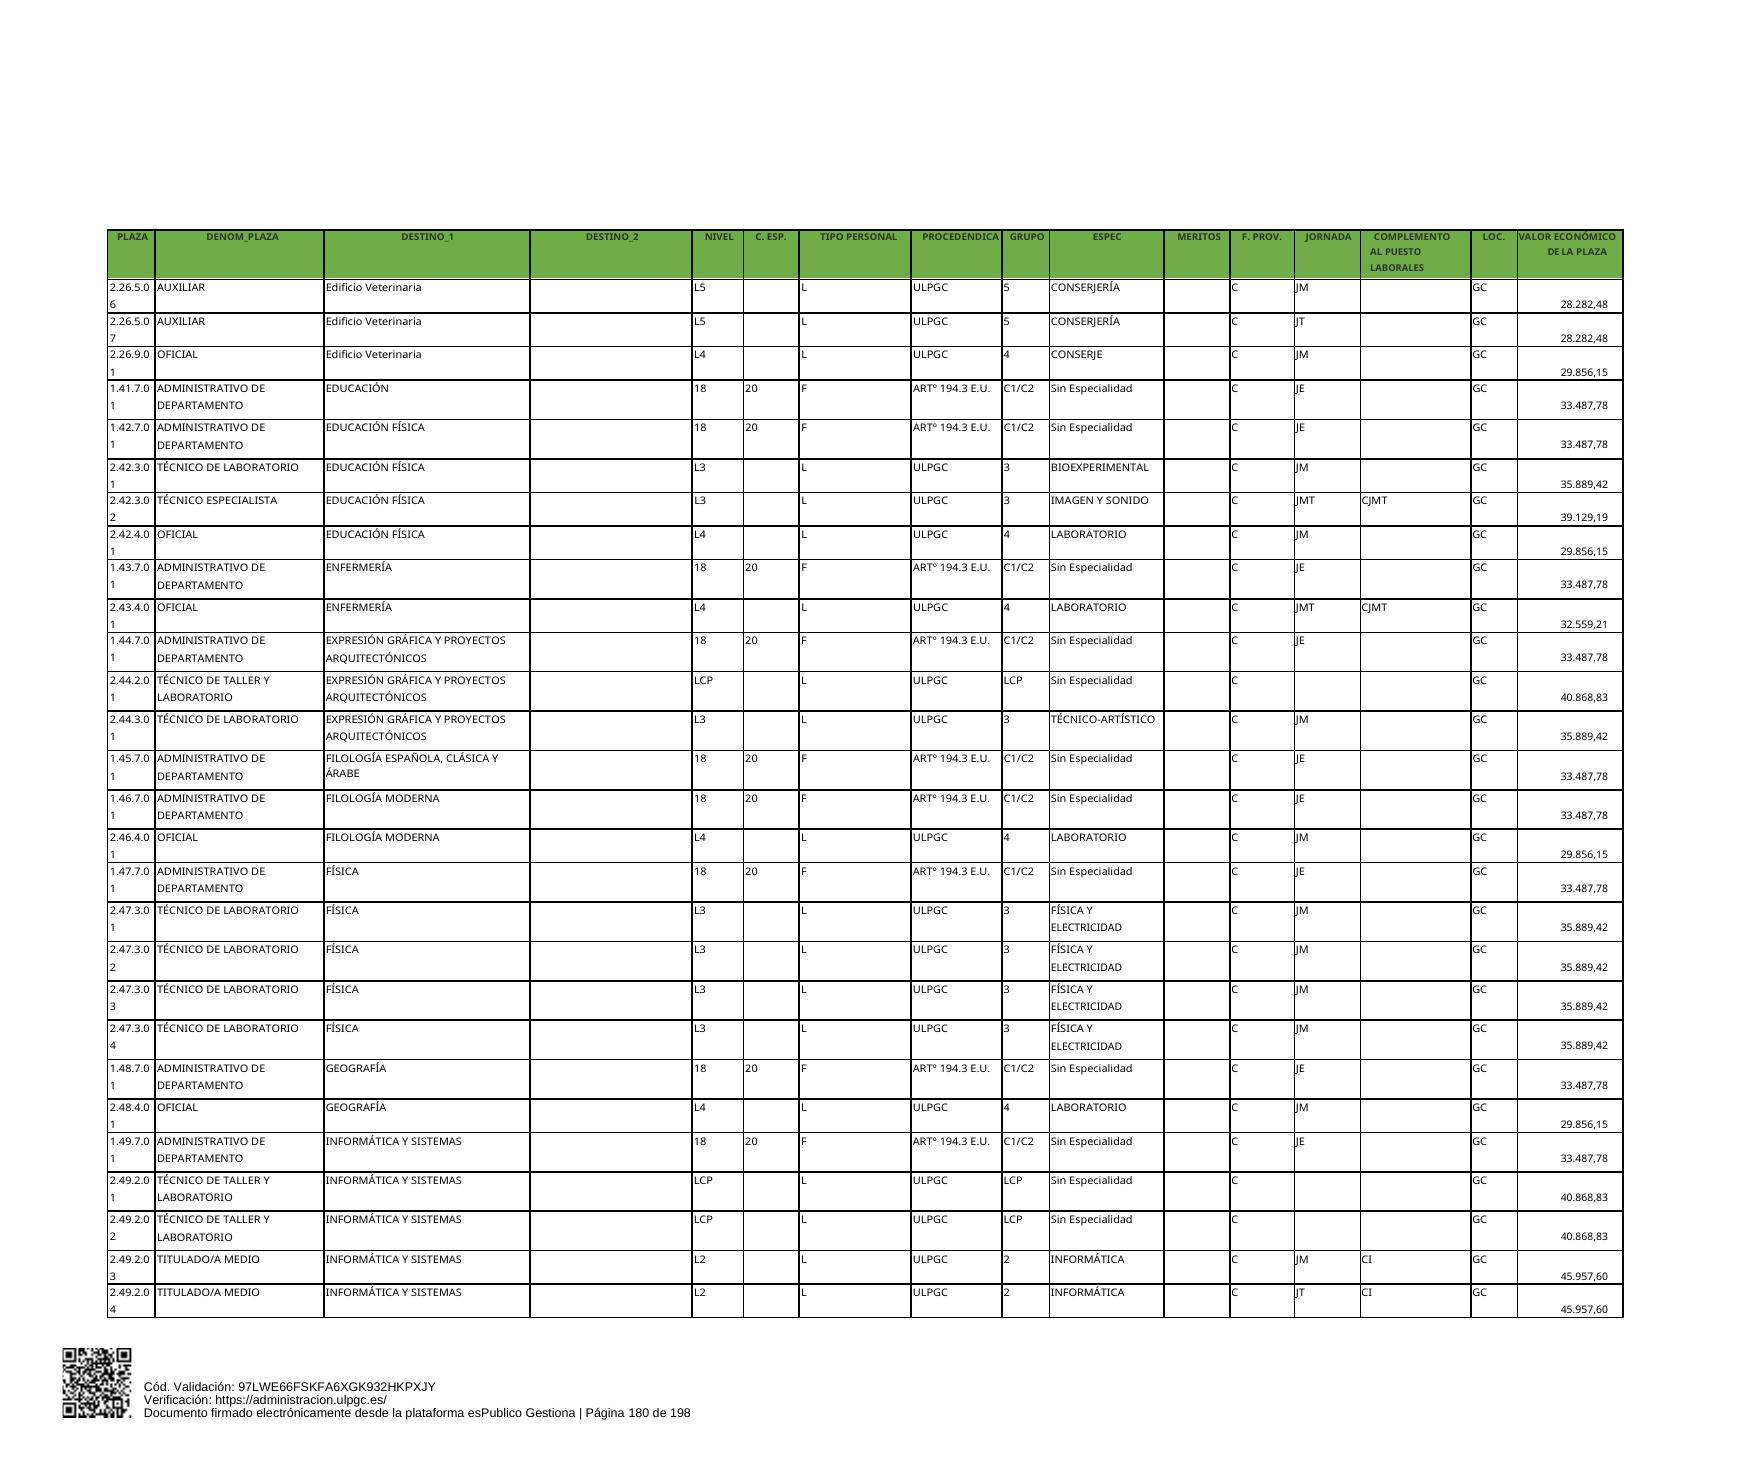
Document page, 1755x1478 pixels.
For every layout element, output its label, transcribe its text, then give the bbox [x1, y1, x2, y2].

table_cell 2.46.4.0 1 [108, 830, 154, 862]
table_cell ULPGC [912, 942, 1001, 980]
table_cell ADMINISTRATIVO DE DEPARTAMENTO [156, 791, 323, 828]
table_cell 2.49.2.0 4 [108, 1285, 154, 1317]
table_cell [531, 903, 691, 941]
table_cell C [1231, 1021, 1294, 1059]
table_cell 18 [693, 381, 743, 418]
table_cell GC [1472, 527, 1517, 558]
table_cell EDUCACIÓN FÍSICA [325, 493, 529, 525]
table_cell Sin Especialidad [1050, 791, 1163, 828]
table_cell TITULADO/A MEDIO [156, 1251, 323, 1283]
table_cell GC [1472, 751, 1517, 789]
table_cell JM [1295, 712, 1360, 749]
table_cell ULPGC [912, 712, 1001, 749]
table_cell 20 [744, 1060, 798, 1098]
table_cell L [800, 527, 910, 558]
table_cell ULPGC [912, 460, 1001, 491]
table_cell 35.889,42 [1518, 982, 1622, 1019]
table_cell C [1231, 1133, 1294, 1171]
table_cell C [1231, 560, 1294, 598]
table_cell LCP [693, 672, 743, 710]
table_cell [1165, 1285, 1229, 1317]
table_cell [531, 1173, 691, 1210]
table_cell [1165, 1251, 1229, 1283]
table_cell ULPGC [912, 1285, 1001, 1317]
table_cell [1295, 1173, 1360, 1210]
table_cell ULPGC [912, 1100, 1001, 1132]
table_cell ADMINISTRATIVO DE DEPARTAMENTO [156, 381, 323, 418]
table_cell [1165, 1100, 1229, 1132]
table_cell 1.47.7.0 1 [108, 863, 154, 901]
table_cell JE [1295, 791, 1360, 828]
table_cell FÍSICA [325, 903, 529, 941]
table_cell [1361, 1021, 1470, 1059]
table_cell 20 [744, 560, 798, 598]
table_cell F [800, 791, 910, 828]
table_header JORNADA [1295, 231, 1360, 278]
table_cell CJMT [1361, 600, 1470, 631]
table_cell INFORMÁTICA Y SISTEMAS [325, 1212, 529, 1250]
table_cell C [1231, 903, 1294, 941]
table_cell 20 [744, 863, 798, 901]
table_cell [1361, 420, 1470, 458]
table_cell FÍSICA Y ELECTRICIDAD [1050, 1021, 1163, 1059]
table_cell [531, 460, 691, 491]
table_cell F [800, 863, 910, 901]
table_cell L2 [693, 1251, 743, 1283]
table_cell INFORMÁTICA [1050, 1285, 1163, 1317]
table_cell JT [1295, 1285, 1360, 1317]
table_cell F [800, 560, 910, 598]
table_cell L4 [693, 347, 743, 379]
table_cell GC [1472, 1021, 1517, 1059]
table_cell [531, 600, 691, 631]
table_cell 2.26.9.0 1 [108, 347, 154, 379]
table_cell C [1231, 1060, 1294, 1098]
table_cell GC [1472, 1100, 1517, 1132]
table_cell GC [1472, 560, 1517, 598]
table_cell [744, 1021, 798, 1059]
table_cell Sin Especialidad [1050, 863, 1163, 901]
table_cell JE [1295, 751, 1360, 789]
table_cell TÉCNICO DE TALLER Y LABORATORIO [156, 1173, 323, 1210]
table_cell ULPGC [912, 1251, 1001, 1283]
table_cell 20 [744, 420, 798, 458]
table_cell C [1231, 600, 1294, 631]
table_cell 4 [1003, 830, 1049, 862]
table_header ESPEC [1050, 231, 1163, 278]
table_cell [1165, 460, 1229, 491]
table_cell [1361, 1173, 1470, 1210]
table_cell [1165, 751, 1229, 789]
table_header PLAZA [108, 231, 154, 278]
table_cell EDUCACIÓN [325, 381, 529, 418]
table_cell [531, 791, 691, 828]
table_cell EXPRESIÓN GRÁFICA Y PROYECTOS ARQUITECTÓNICOS [325, 633, 529, 671]
table_cell L [800, 460, 910, 491]
table_cell 2 [1003, 1285, 1049, 1317]
table_cell 33.487,78 [1518, 1133, 1622, 1171]
table_cell [531, 751, 691, 789]
table_cell [1165, 314, 1229, 346]
table_cell 45.957,60 [1518, 1251, 1622, 1283]
table_cell 18 [693, 560, 743, 598]
table_cell OFICIAL [156, 600, 323, 631]
table_cell ADMINISTRATIVO DE DEPARTAMENTO [156, 1060, 323, 1098]
table_cell 45.957,60 [1518, 1285, 1622, 1317]
table_cell C1/C2 [1003, 560, 1049, 598]
table_cell FÍSICA Y ELECTRICIDAD [1050, 942, 1163, 980]
table_cell [531, 1285, 691, 1317]
table_cell 4 [1003, 600, 1049, 631]
table_cell [1361, 347, 1470, 379]
table_cell GC [1472, 942, 1517, 980]
table_cell JE [1295, 863, 1360, 901]
table_cell L [800, 672, 910, 710]
table_cell F [800, 420, 910, 458]
table_cell 33.487,78 [1518, 560, 1622, 598]
table_cell JM [1295, 830, 1360, 862]
table_cell 1.41.7.0 1 [108, 381, 154, 418]
table_cell 1.42.7.0 1 [108, 420, 154, 458]
table_cell C [1231, 1212, 1294, 1250]
table_header TIPO PERSONAL [800, 231, 910, 278]
table_cell C [1231, 863, 1294, 901]
table_cell Edificio Veterinaria [325, 347, 529, 379]
table_cell [1165, 280, 1229, 312]
table_cell 1.46.7.0 1 [108, 791, 154, 828]
table_cell L [800, 493, 910, 525]
table_cell [1165, 381, 1229, 418]
table_cell C [1231, 1285, 1294, 1317]
table_cell 40.868,83 [1518, 672, 1622, 710]
table_cell C [1231, 1100, 1294, 1132]
table_cell JM [1295, 982, 1360, 1019]
table_cell [531, 982, 691, 1019]
table_cell C [1231, 942, 1294, 980]
table_cell 29.856,15 [1518, 527, 1622, 558]
table_cell INFORMÁTICA [1050, 1251, 1163, 1283]
table_cell [531, 1212, 691, 1250]
table_cell [1361, 527, 1470, 558]
table_cell Sin Especialidad [1050, 672, 1163, 710]
table_cell ADMINISTRATIVO DE DEPARTAMENTO [156, 751, 323, 789]
table_cell [744, 982, 798, 1019]
table_cell L4 [693, 1100, 743, 1132]
table_cell [1361, 863, 1470, 901]
table_cell GC [1472, 314, 1517, 346]
table_cell [744, 830, 798, 862]
table_cell TÉCNICO ESPECIALISTA [156, 493, 323, 525]
table_cell [1361, 633, 1470, 671]
table_cell GC [1472, 280, 1517, 312]
table_cell [1165, 1021, 1229, 1059]
table_cell LABORATORIO [1050, 600, 1163, 631]
table_cell GC [1472, 600, 1517, 631]
table_cell L [800, 903, 910, 941]
table_cell 2 [1003, 1251, 1049, 1283]
table_cell 2.26.5.0 6 [108, 280, 154, 312]
table_cell [1361, 712, 1470, 749]
table_cell [1361, 942, 1470, 980]
table_cell GC [1472, 712, 1517, 749]
table_cell 33.487,78 [1518, 791, 1622, 828]
table_cell L [800, 1173, 910, 1210]
table_cell [1165, 942, 1229, 980]
table_cell JM [1295, 1100, 1360, 1132]
table_cell [1165, 672, 1229, 710]
table_cell 28.282,48 [1518, 314, 1622, 346]
table_cell ARTº 194.3 E.U. [912, 1133, 1001, 1171]
table_cell ULPGC [912, 527, 1001, 558]
table_cell [744, 1100, 798, 1132]
table_cell Sin Especialidad [1050, 381, 1163, 418]
table_cell 3 [1003, 493, 1049, 525]
table_cell 20 [744, 751, 798, 789]
table_cell JE [1295, 560, 1360, 598]
table_cell C [1231, 830, 1294, 862]
table_cell [531, 633, 691, 671]
table_cell [1165, 712, 1229, 749]
table_cell 2.47.3.0 3 [108, 982, 154, 1019]
table_cell L4 [693, 527, 743, 558]
table_cell [1165, 791, 1229, 828]
table_cell Sin Especialidad [1050, 1173, 1163, 1210]
table_cell [1361, 314, 1470, 346]
table_cell JM [1295, 527, 1360, 558]
table_cell ENFERMERÍA [325, 560, 529, 598]
table_cell JE [1295, 1060, 1360, 1098]
table_cell [531, 712, 691, 749]
table_cell GC [1472, 1251, 1517, 1283]
table_cell F [800, 751, 910, 789]
table_cell 5 [1003, 314, 1049, 346]
table_cell GC [1472, 1212, 1517, 1250]
table_cell Sin Especialidad [1050, 1060, 1163, 1098]
table_cell L5 [693, 314, 743, 346]
table_cell 20 [744, 1133, 798, 1171]
table_cell [744, 347, 798, 379]
table_cell CONSERJERÍA [1050, 280, 1163, 312]
table_cell [744, 600, 798, 631]
table_cell [531, 493, 691, 525]
table_cell INFORMÁTICA Y SISTEMAS [325, 1173, 529, 1210]
table_cell FILOLOGÍA MODERNA [325, 830, 529, 862]
table_cell EXPRESIÓN GRÁFICA Y PROYECTOS ARQUITECTÓNICOS [325, 712, 529, 749]
table_cell ARTº 194.3 E.U. [912, 1060, 1001, 1098]
table_cell ARTº 194.3 E.U. [912, 751, 1001, 789]
table_cell 18 [693, 751, 743, 789]
table_cell GC [1472, 830, 1517, 862]
table_cell ARTº 194.3 E.U. [912, 420, 1001, 458]
table_cell ARTº 194.3 E.U. [912, 381, 1001, 418]
table_cell EDUCACIÓN FÍSICA [325, 527, 529, 558]
table_cell C1/C2 [1003, 791, 1049, 828]
table_cell [1361, 1212, 1470, 1250]
table_cell L3 [693, 460, 743, 491]
table_cell C [1231, 460, 1294, 491]
table_cell [531, 1251, 691, 1283]
table_cell 29.856,15 [1518, 830, 1622, 862]
table_cell C [1231, 672, 1294, 710]
table_cell GC [1472, 420, 1517, 458]
table_cell F [800, 633, 910, 671]
table_cell 5 [1003, 280, 1049, 312]
table_cell [1165, 527, 1229, 558]
table_cell ARTº 194.3 E.U. [912, 560, 1001, 598]
table_cell L [800, 712, 910, 749]
table_cell [531, 863, 691, 901]
table_cell L [800, 982, 910, 1019]
table_cell JMT [1295, 493, 1360, 525]
table_cell [1361, 830, 1470, 862]
table_cell L5 [693, 280, 743, 312]
table_cell C [1231, 347, 1294, 379]
table_cell AUXILIAR [156, 314, 323, 346]
table_header COMPLEMENTO AL PUESTO LABORALES [1361, 231, 1470, 278]
table_cell 2.47.3.0 4 [108, 1021, 154, 1059]
table_cell EDUCACIÓN FÍSICA [325, 460, 529, 491]
table_cell C [1231, 420, 1294, 458]
table_cell ULPGC [912, 982, 1001, 1019]
table_cell C1/C2 [1003, 1060, 1049, 1098]
table_cell TÉCNICO DE TALLER Y LABORATORIO [156, 672, 323, 710]
table_cell [1165, 982, 1229, 1019]
table_cell LCP [693, 1212, 743, 1250]
table_cell JM [1295, 942, 1360, 980]
table_cell [744, 1173, 798, 1210]
table_cell [531, 560, 691, 598]
table_cell [744, 1285, 798, 1317]
table_cell [1361, 982, 1470, 1019]
table_cell 2.44.3.0 1 [108, 712, 154, 749]
table_cell CJMT [1361, 493, 1470, 525]
table_cell GEOGRAFÍA [325, 1060, 529, 1098]
table_cell GC [1472, 381, 1517, 418]
table_cell GC [1472, 347, 1517, 379]
table_cell OFICIAL [156, 830, 323, 862]
table_cell [1361, 460, 1470, 491]
table_cell 2.49.2.0 1 [108, 1173, 154, 1210]
table_cell GC [1472, 1173, 1517, 1210]
table_cell [1165, 1212, 1229, 1250]
table_cell JE [1295, 381, 1360, 418]
table_cell BIOEXPERIMENTAL [1050, 460, 1163, 491]
table_cell [1165, 600, 1229, 631]
table_cell 35.889,42 [1518, 1021, 1622, 1059]
table_cell JM [1295, 1021, 1360, 1059]
table_cell CI [1361, 1285, 1470, 1317]
table_cell JMT [1295, 600, 1360, 631]
table_cell 3 [1003, 1021, 1049, 1059]
table_cell C1/C2 [1003, 381, 1049, 418]
table_cell INFORMÁTICA Y SISTEMAS [325, 1133, 529, 1171]
table_cell ULPGC [912, 1212, 1001, 1250]
table_cell C [1231, 791, 1294, 828]
table_cell EXPRESIÓN GRÁFICA Y PROYECTOS ARQUITECTÓNICOS [325, 672, 529, 710]
table_cell ULPGC [912, 314, 1001, 346]
table_cell [531, 381, 691, 418]
table_cell [1165, 863, 1229, 901]
table_cell F [800, 1060, 910, 1098]
table_cell 4 [1003, 527, 1049, 558]
table_cell 18 [693, 633, 743, 671]
table_cell LABORATORIO [1050, 830, 1163, 862]
table_cell L4 [693, 830, 743, 862]
table_cell 35.889,42 [1518, 712, 1622, 749]
table_cell 40.868,83 [1518, 1173, 1622, 1210]
table_cell [744, 672, 798, 710]
table_cell Sin Especialidad [1050, 633, 1163, 671]
table_cell [744, 460, 798, 491]
table_cell 39.129,19 [1518, 493, 1622, 525]
table_cell TÉCNICO DE LABORATORIO [156, 712, 323, 749]
table_cell L [800, 942, 910, 980]
table_cell GC [1472, 672, 1517, 710]
table_cell 3 [1003, 712, 1049, 749]
table_cell EDUCACIÓN FÍSICA [325, 420, 529, 458]
table_cell 1.49.7.0 1 [108, 1133, 154, 1171]
table_cell L3 [693, 903, 743, 941]
table_cell FÍSICA Y ELECTRICIDAD [1050, 903, 1163, 941]
table_cell [1165, 347, 1229, 379]
table_cell CONSERJE [1050, 347, 1163, 379]
table_cell C1/C2 [1003, 751, 1049, 789]
table_cell TÉCNICO DE LABORATORIO [156, 942, 323, 980]
table_cell [531, 527, 691, 558]
table_cell JE [1295, 1133, 1360, 1171]
table_cell ULPGC [912, 280, 1001, 312]
table_cell 2.47.3.0 1 [108, 903, 154, 941]
table_cell 29.856,15 [1518, 347, 1622, 379]
table_cell C [1231, 633, 1294, 671]
table_cell Sin Especialidad [1050, 1212, 1163, 1250]
table_cell [744, 280, 798, 312]
table_cell 18 [693, 1133, 743, 1171]
table_cell ULPGC [912, 600, 1001, 631]
table_cell JM [1295, 460, 1360, 491]
table_cell JT [1295, 314, 1360, 346]
table_cell ULPGC [912, 493, 1001, 525]
table_cell Sin Especialidad [1050, 560, 1163, 598]
table_cell [1361, 791, 1470, 828]
table_cell ENFERMERÍA [325, 600, 529, 631]
table_cell AUXILIAR [156, 280, 323, 312]
table_header C. ESP. [744, 231, 798, 278]
table_cell ARTº 194.3 E.U. [912, 791, 1001, 828]
table_cell [1165, 493, 1229, 525]
table_cell C [1231, 314, 1294, 346]
table_cell [1361, 280, 1470, 312]
table_cell ULPGC [912, 903, 1001, 941]
table_cell [744, 1212, 798, 1250]
table_cell FILOLOGÍA MODERNA [325, 791, 529, 828]
table_cell TÉCNICO DE LABORATORIO [156, 903, 323, 941]
table_cell FÍSICA [325, 942, 529, 980]
table_cell 3 [1003, 460, 1049, 491]
table_cell [744, 314, 798, 346]
table_cell C1/C2 [1003, 1133, 1049, 1171]
table_cell [744, 493, 798, 525]
table_cell LCP [1003, 1212, 1049, 1250]
table_cell [531, 672, 691, 710]
table_cell 33.487,78 [1518, 420, 1622, 458]
table_cell [1165, 1060, 1229, 1098]
table_cell 18 [693, 1060, 743, 1098]
table_cell 35.889,42 [1518, 460, 1622, 491]
table_cell CI [1361, 1251, 1470, 1283]
table_cell TÉCNICO DE LABORATORIO [156, 460, 323, 491]
table_cell C [1231, 493, 1294, 525]
table_cell 33.487,78 [1518, 1060, 1622, 1098]
table_cell L [800, 1251, 910, 1283]
table_cell FÍSICA [325, 982, 529, 1019]
table_cell 35.889,42 [1518, 942, 1622, 980]
table_header F. PROV. [1231, 231, 1294, 278]
table_cell ULPGC [912, 347, 1001, 379]
table_cell 1.44.7.0 1 [108, 633, 154, 671]
table_header DESTINO_1 [325, 231, 529, 278]
table_header LOC. [1472, 231, 1517, 278]
table_cell 20 [744, 633, 798, 671]
table_cell [1165, 903, 1229, 941]
table_cell [531, 420, 691, 458]
table_cell L3 [693, 493, 743, 525]
table_cell [1165, 830, 1229, 862]
table_cell [1165, 1173, 1229, 1210]
table_cell [744, 1251, 798, 1283]
table_cell 18 [693, 791, 743, 828]
table_cell L [800, 314, 910, 346]
table_cell L3 [693, 942, 743, 980]
table_cell [531, 1133, 691, 1171]
table_cell L2 [693, 1285, 743, 1317]
table_cell C [1231, 751, 1294, 789]
table_header NIVEL [693, 231, 743, 278]
table_cell L3 [693, 982, 743, 1019]
table_cell [531, 830, 691, 862]
table_cell LABORATORIO [1050, 527, 1163, 558]
table_cell 33.487,78 [1518, 381, 1622, 418]
table_cell 2.43.4.0 1 [108, 600, 154, 631]
table_cell ARTº 194.3 E.U. [912, 863, 1001, 901]
table_cell OFICIAL [156, 527, 323, 558]
table_cell 4 [1003, 1100, 1049, 1132]
table_cell ADMINISTRATIVO DE DEPARTAMENTO [156, 560, 323, 598]
table_cell L [800, 1021, 910, 1059]
table_cell C1/C2 [1003, 420, 1049, 458]
table_cell ADMINISTRATIVO DE DEPARTAMENTO [156, 633, 323, 671]
table_cell C [1231, 280, 1294, 312]
table_cell ADMINISTRATIVO DE DEPARTAMENTO [156, 1133, 323, 1171]
table_cell OFICIAL [156, 347, 323, 379]
table_cell 2.42.3.0 2 [108, 493, 154, 525]
table_cell ARTº 194.3 E.U. [912, 633, 1001, 671]
table_cell [531, 942, 691, 980]
table_cell FÍSICA [325, 1021, 529, 1059]
table_cell [1165, 420, 1229, 458]
table_cell L3 [693, 1021, 743, 1059]
table_cell Edificio Veterinaria [325, 314, 529, 346]
table_cell [1361, 672, 1470, 710]
table_cell CONSERJERÍA [1050, 314, 1163, 346]
table_cell 2.42.4.0 1 [108, 527, 154, 558]
table_cell 2.44.2.0 1 [108, 672, 154, 710]
table_cell C1/C2 [1003, 633, 1049, 671]
table_cell L [800, 1212, 910, 1250]
table_cell 2.26.5.0 7 [108, 314, 154, 346]
table_cell [1295, 672, 1360, 710]
table_cell 3 [1003, 982, 1049, 1019]
table_cell INFORMÁTICA Y SISTEMAS [325, 1251, 529, 1283]
table_cell [531, 1060, 691, 1098]
table_cell TÉCNICO DE TALLER Y LABORATORIO [156, 1212, 323, 1250]
table_cell GC [1472, 493, 1517, 525]
table_cell [744, 903, 798, 941]
table_cell C1/C2 [1003, 863, 1049, 901]
table_cell GC [1472, 633, 1517, 671]
table_cell L [800, 347, 910, 379]
table_cell L [800, 280, 910, 312]
table_cell GC [1472, 1285, 1517, 1317]
table_cell [1361, 903, 1470, 941]
table_header VALOR ECONÓMICO DE LA PLAZA [1518, 231, 1622, 278]
table_cell ADMINISTRATIVO DE DEPARTAMENTO [156, 863, 323, 901]
table_cell [531, 1021, 691, 1059]
table_cell C [1231, 381, 1294, 418]
table_cell FÍSICA [325, 863, 529, 901]
table_cell JM [1295, 1251, 1360, 1283]
table_cell [1165, 560, 1229, 598]
table_cell F [800, 1133, 910, 1171]
table_cell GC [1472, 460, 1517, 491]
table_cell JM [1295, 903, 1360, 941]
table_cell Sin Especialidad [1050, 1133, 1163, 1171]
table_cell F [800, 381, 910, 418]
table_cell INFORMÁTICA Y SISTEMAS [325, 1285, 529, 1317]
table_cell FÍSICA Y ELECTRICIDAD [1050, 982, 1163, 1019]
table_cell OFICIAL [156, 1100, 323, 1132]
table_header MERITOS [1165, 231, 1229, 278]
table_cell 20 [744, 381, 798, 418]
table_cell ULPGC [912, 830, 1001, 862]
table_cell [1361, 381, 1470, 418]
table_cell GEOGRAFÍA [325, 1100, 529, 1132]
table_cell LCP [693, 1173, 743, 1210]
table_cell 33.487,78 [1518, 751, 1622, 789]
table_cell JM [1295, 280, 1360, 312]
table_cell JE [1295, 420, 1360, 458]
table_cell 3 [1003, 903, 1049, 941]
table_cell ULPGC [912, 672, 1001, 710]
table_cell [744, 942, 798, 980]
table_cell 18 [693, 420, 743, 458]
table_cell ADMINISTRATIVO DE DEPARTAMENTO [156, 420, 323, 458]
table_cell 40.868,83 [1518, 1212, 1622, 1250]
table_cell 2.42.3.0 1 [108, 460, 154, 491]
table_cell GC [1472, 791, 1517, 828]
table_cell L [800, 600, 910, 631]
table_cell 2.49.2.0 2 [108, 1212, 154, 1250]
table_cell LABORATORIO [1050, 1100, 1163, 1132]
table_cell 3 [1003, 942, 1049, 980]
table_cell [1295, 1212, 1360, 1250]
table_cell [531, 314, 691, 346]
table_cell TÉCNICO DE LABORATORIO [156, 982, 323, 1019]
table_cell GC [1472, 1133, 1517, 1171]
table_cell [531, 1100, 691, 1132]
table_header DENOM_PLAZA [156, 231, 323, 278]
table_cell 18 [693, 863, 743, 901]
table_cell JM [1295, 347, 1360, 379]
table_header PROCEDENDICA [912, 231, 1001, 278]
table_cell TITULADO/A MEDIO [156, 1285, 323, 1317]
table_cell L [800, 1100, 910, 1132]
table_cell 28.282,48 [1518, 280, 1622, 312]
table_cell ULPGC [912, 1021, 1001, 1059]
table_cell L4 [693, 600, 743, 631]
table_cell L [800, 1285, 910, 1317]
table_cell [744, 527, 798, 558]
table_cell 33.487,78 [1518, 633, 1622, 671]
table_cell FILOLOGÍA ESPAÑOLA, CLÁSICA Y ÁRABE [325, 751, 529, 789]
table_cell LCP [1003, 1173, 1049, 1210]
table_cell 32.559,21 [1518, 600, 1622, 631]
table_cell 29.856,15 [1518, 1100, 1622, 1132]
table_cell GC [1472, 982, 1517, 1019]
table_cell C [1231, 527, 1294, 558]
table_cell L3 [693, 712, 743, 749]
table_cell 2.49.2.0 3 [108, 1251, 154, 1283]
table_header GRUPO [1003, 231, 1049, 278]
table_cell C [1231, 1173, 1294, 1210]
table_cell 1.43.7.0 1 [108, 560, 154, 598]
table_cell LCP [1003, 672, 1049, 710]
table_cell [1361, 1100, 1470, 1132]
table_cell [1361, 1060, 1470, 1098]
table_cell 33.487,78 [1518, 863, 1622, 901]
table_cell C [1231, 982, 1294, 1019]
table_cell TÉCNICO DE LABORATORIO [156, 1021, 323, 1059]
table_cell GC [1472, 863, 1517, 901]
table_cell L [800, 830, 910, 862]
table_cell 1.48.7.0 1 [108, 1060, 154, 1098]
table_cell [531, 347, 691, 379]
table_cell IMAGEN Y SONIDO [1050, 493, 1163, 525]
table_cell ULPGC [912, 1173, 1001, 1210]
table_cell GC [1472, 1060, 1517, 1098]
table_cell Edificio Veterinaria [325, 280, 529, 312]
table_cell 2.48.4.0 1 [108, 1100, 154, 1132]
table_cell [744, 712, 798, 749]
table_cell C [1231, 712, 1294, 749]
table_cell 2.47.3.0 2 [108, 942, 154, 980]
table_cell TÉCNICO-ARTÍSTICO [1050, 712, 1163, 749]
table_cell [531, 280, 691, 312]
table_cell 35.889,42 [1518, 903, 1622, 941]
table_cell 1.45.7.0 1 [108, 751, 154, 789]
table_cell [1361, 560, 1470, 598]
table_cell Sin Especialidad [1050, 751, 1163, 789]
table_cell GC [1472, 903, 1517, 941]
table_cell 20 [744, 791, 798, 828]
table_cell JE [1295, 633, 1360, 671]
table_cell [1165, 1133, 1229, 1171]
table_cell [1361, 1133, 1470, 1171]
table_cell C [1231, 1251, 1294, 1283]
table_cell Sin Especialidad [1050, 420, 1163, 458]
table_header DESTINO_2 [531, 231, 691, 278]
table_cell [1361, 751, 1470, 789]
table_cell 4 [1003, 347, 1049, 379]
table_cell [1165, 633, 1229, 671]
